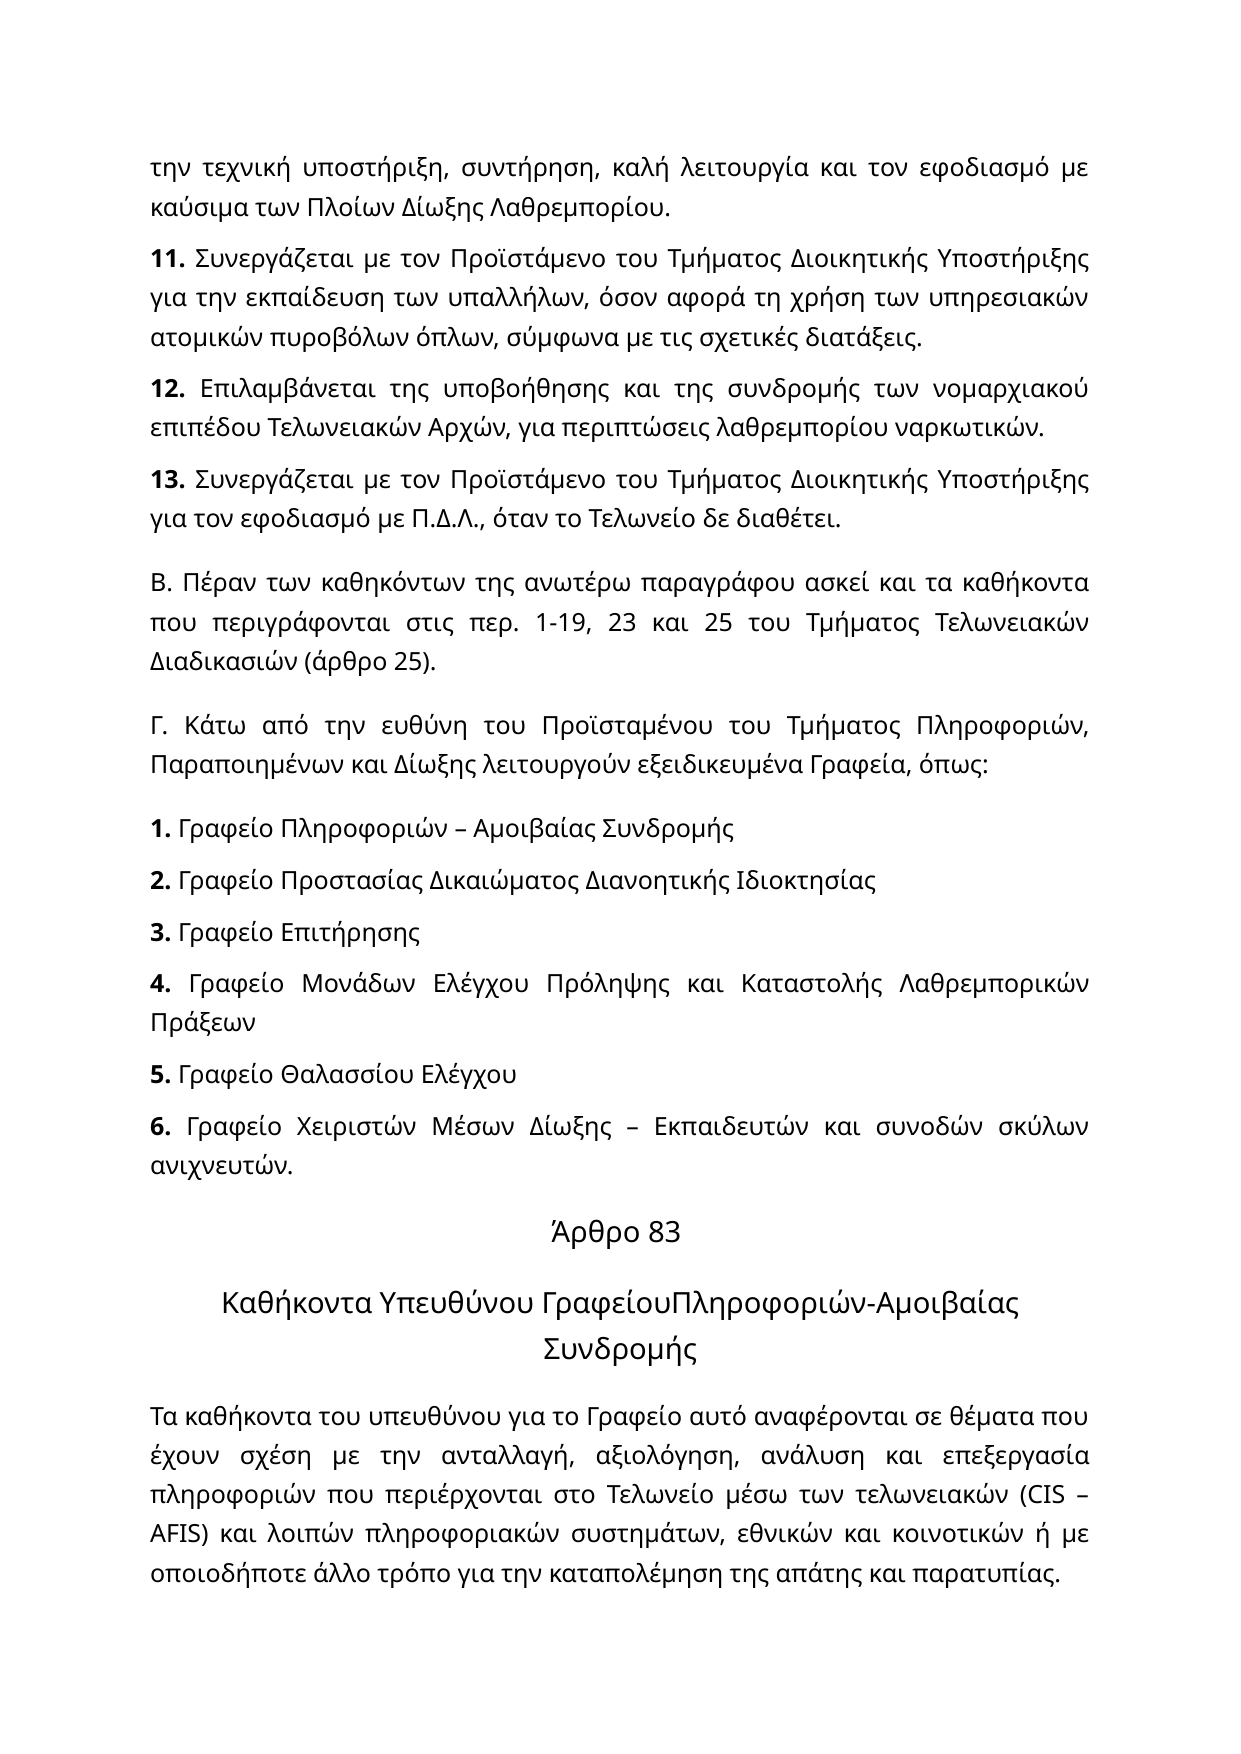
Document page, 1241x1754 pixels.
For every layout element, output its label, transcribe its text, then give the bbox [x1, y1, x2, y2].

subtitle Άρθρο 83 [150, 1212, 1090, 1251]
text 2. Γραφείο Προστασίας Δικαιώματος Διανοητικής Ιδιοκτησίας [150, 862, 1090, 897]
text 11. Συνεργάζεται με τον Προϊστάμενο του Τμήματος Διοικητικής Υποστήριξης για την εκπαίδευση των υπαλλήλων, όσον αφορά τη χρήση των υπηρεσιακών ατομικών πυροβόλων όπλων, σύμφωνα με τις σχετικές διατάξεις. [150, 241, 1090, 353]
text 5. Γραφείο Θαλασσίου Ελέγχου [150, 1057, 1090, 1091]
text την τεχνική υποστήριξη, συντήρηση, καλή λειτουργία και τον εφοδιασμό με καύσιμα των Πλοίων Δίωξης Λαθρεμπορίου. [150, 150, 1090, 223]
text 13. Συνεργάζεται με τον Προϊστάμενο του Τμήματος Διοικητικής Υποστήριξης για τον εφοδιασμό με Π.Δ.Λ., όταν το Τελωνείο δε διαθέτει. [150, 462, 1090, 535]
subtitle Καθήκοντα Υπευθύνου ΓραφείουΠληροφοριών-Αμοιβαίας Συνδρομής [150, 1282, 1090, 1368]
text Τα καθήκοντα του υπευθύνου για το Γραφείο αυτό αναφέρονται σε θέματα που έχουν σχέση με την ανταλλαγή, αξιολόγηση, ανάλυση και επεξεργασία πληροφοριών που περιέρχονται στο Τελωνείο μέσω των τελωνειακών (CIS – AFIS) και λοιπών πληροφοριακών συστημάτων, εθνικών και κοινοτικών ή με οποιοδήποτε άλλο τρόπο για την καταπολέμηση της απάτης και παρατυπίας. [150, 1398, 1090, 1589]
text 1. Γραφείο Πληροφοριών – Αμοιβαίας Συνδρομής [150, 811, 1090, 845]
text 4. Γραφείο Μονάδων Ελέγχου Πρόληψης και Καταστολής Λαθρεμπορικών Πράξεων [150, 966, 1090, 1039]
text Γ. Κάτω από την ευθύνη του Προϊσταμένου του Τμήματος Πληροφοριών, Παραποιημένων και Δίωξης λειτουργούν εξειδικευμένα Γραφεία, όπως: [150, 707, 1090, 781]
text Β. Πέραν των καθηκόντων της ανωτέρω παραγράφου ασκεί και τα καθήκοντα που περιγράφονται στις περ. 1-19, 23 και 25 του Τμήματος Τελωνειακών Διαδικασιών (άρθρο 25). [150, 565, 1090, 677]
text 12. Επιλαμβάνεται της υποβοήθησης και της συνδρομής των νομαρχιακού επιπέδου Τελωνειακών Αρχών, για περιπτώσεις λαθρεμπορίου ναρκωτικών. [150, 371, 1090, 444]
text 6. Γραφείο Χειριστών Μέσων Δίωξης – Εκπαιδευτών και συνοδών σκύλων ανιχνευτών. [150, 1108, 1090, 1182]
text 3. Γραφείο Επιτήρησης [150, 914, 1090, 948]
